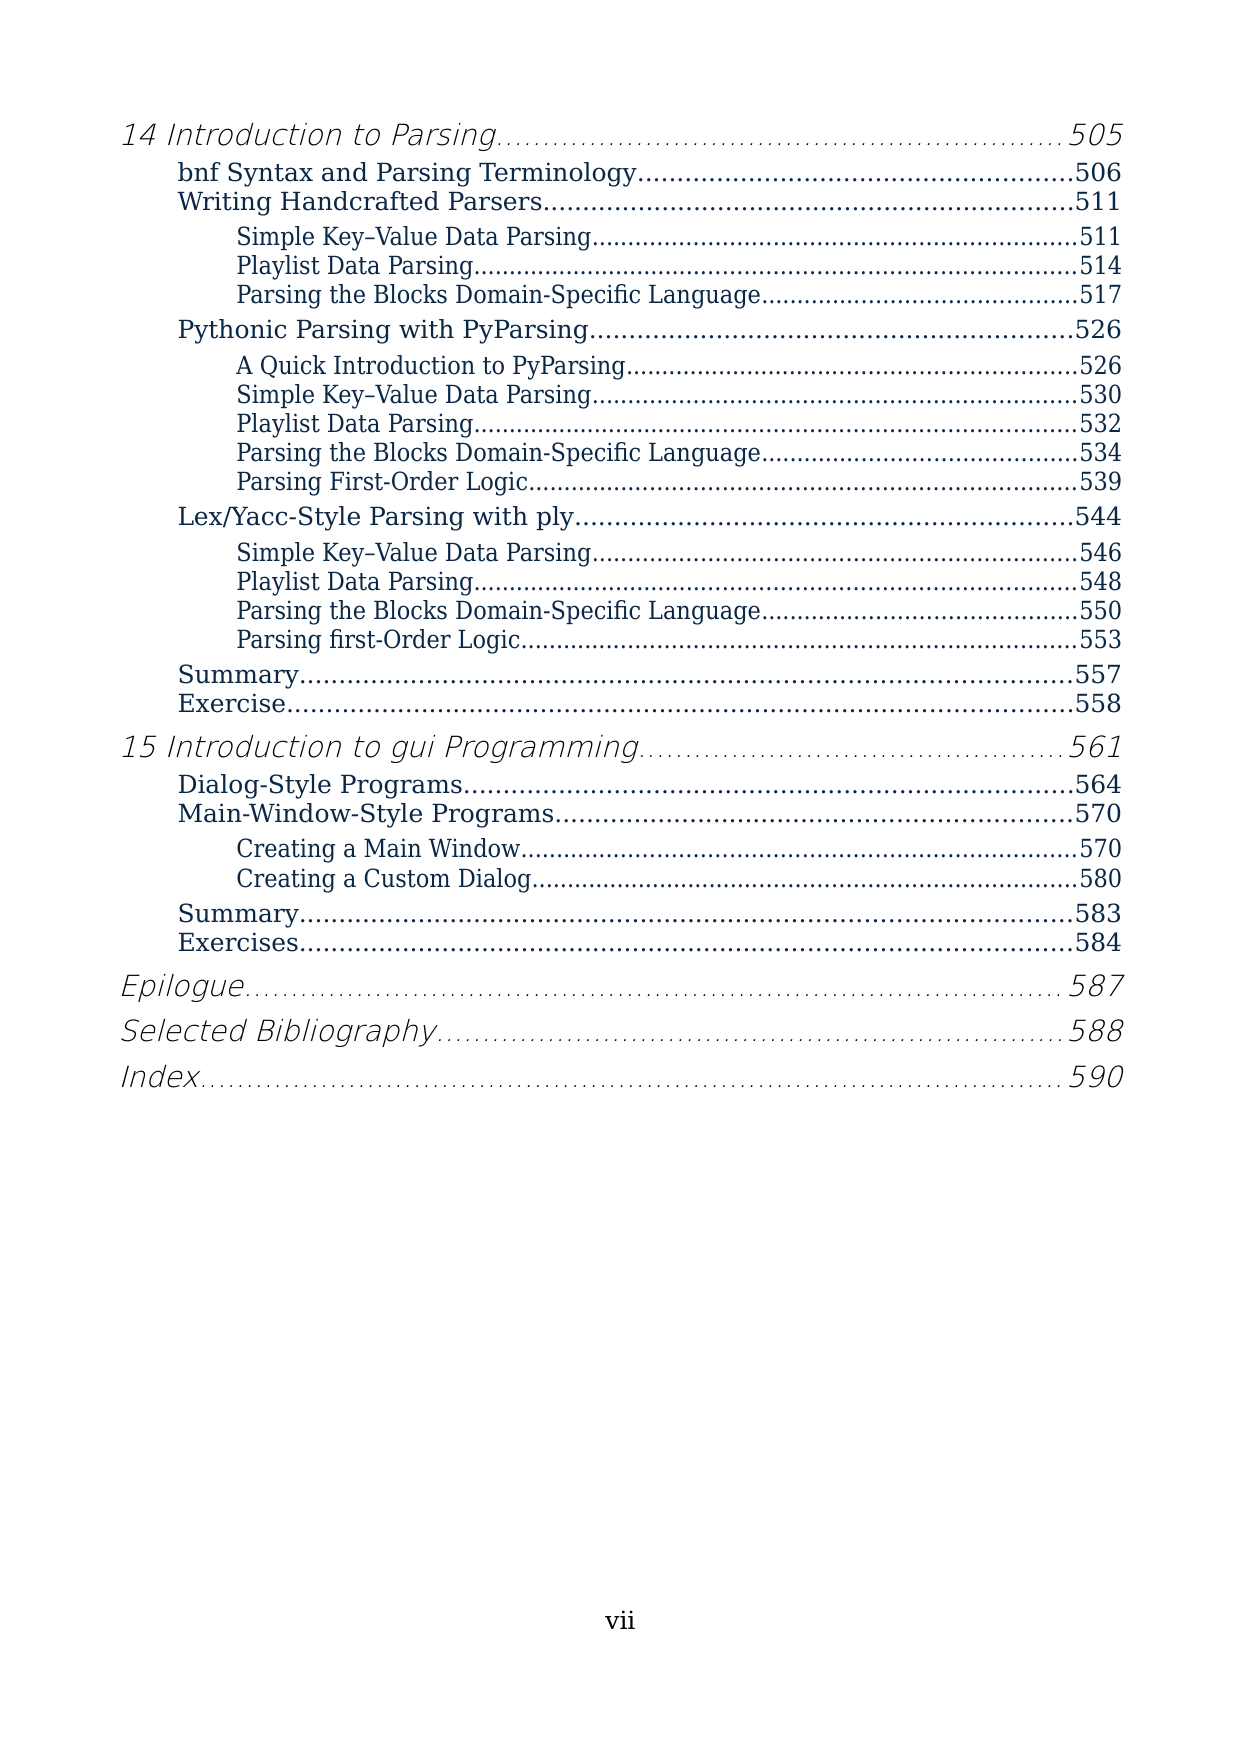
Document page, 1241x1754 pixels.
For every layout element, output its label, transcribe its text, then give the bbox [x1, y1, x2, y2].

text Selected Bibliography 588 [118, 1015, 1122, 1049]
text Playlist Data Parsing 548 [236, 567, 1122, 596]
text Index 590 [118, 1060, 1122, 1094]
text Creating a Custom Dialog 580 [236, 864, 1122, 893]
text Parsing the Blocks Domain-Specific Language 534 [236, 438, 1122, 467]
text Writing Handcrafted Parsers 511 [177, 187, 1122, 216]
text Main-Window-Style Programs 570 [177, 799, 1122, 829]
text Dialog-Style Programs 564 [177, 770, 1122, 799]
text Simple Key–Value Data Parsing 511 [236, 222, 1122, 251]
text bnf Syntax and Parsing Terminology 506 [177, 158, 1122, 187]
text Lex/Yacc-Style Parsing with ply 544 [177, 503, 1122, 532]
text Playlist Data Parsing 532 [236, 409, 1122, 438]
text Epilogue 587 [118, 969, 1122, 1003]
text Parsing the Blocks Domain-Specific Language 517 [236, 281, 1122, 310]
text Pythonic Parsing with PyParsing 526 [177, 316, 1122, 345]
text Simple Key–Value Data Parsing 530 [236, 380, 1122, 409]
text Parsing first-Order Logic 553 [236, 625, 1122, 654]
text Simple Key–Value Data Parsing 546 [236, 538, 1122, 567]
text Playlist Data Parsing 514 [236, 251, 1122, 281]
text Exercise 558 [177, 689, 1122, 719]
text Summary 557 [177, 660, 1122, 689]
text Parsing First-Order Logic 539 [236, 467, 1122, 497]
text Exercises 584 [177, 928, 1122, 957]
text 14 Introduction to Parsing 505 [118, 118, 1122, 152]
text 15 Introduction to gui Programming 561 [118, 730, 1122, 764]
text A Quick Introduction to PyParsing 526 [236, 351, 1122, 380]
text Summary 583 [177, 899, 1122, 928]
text Creating a Main Window 570 [236, 834, 1122, 864]
text Parsing the Blocks Domain-Specific Language 550 [236, 596, 1122, 625]
